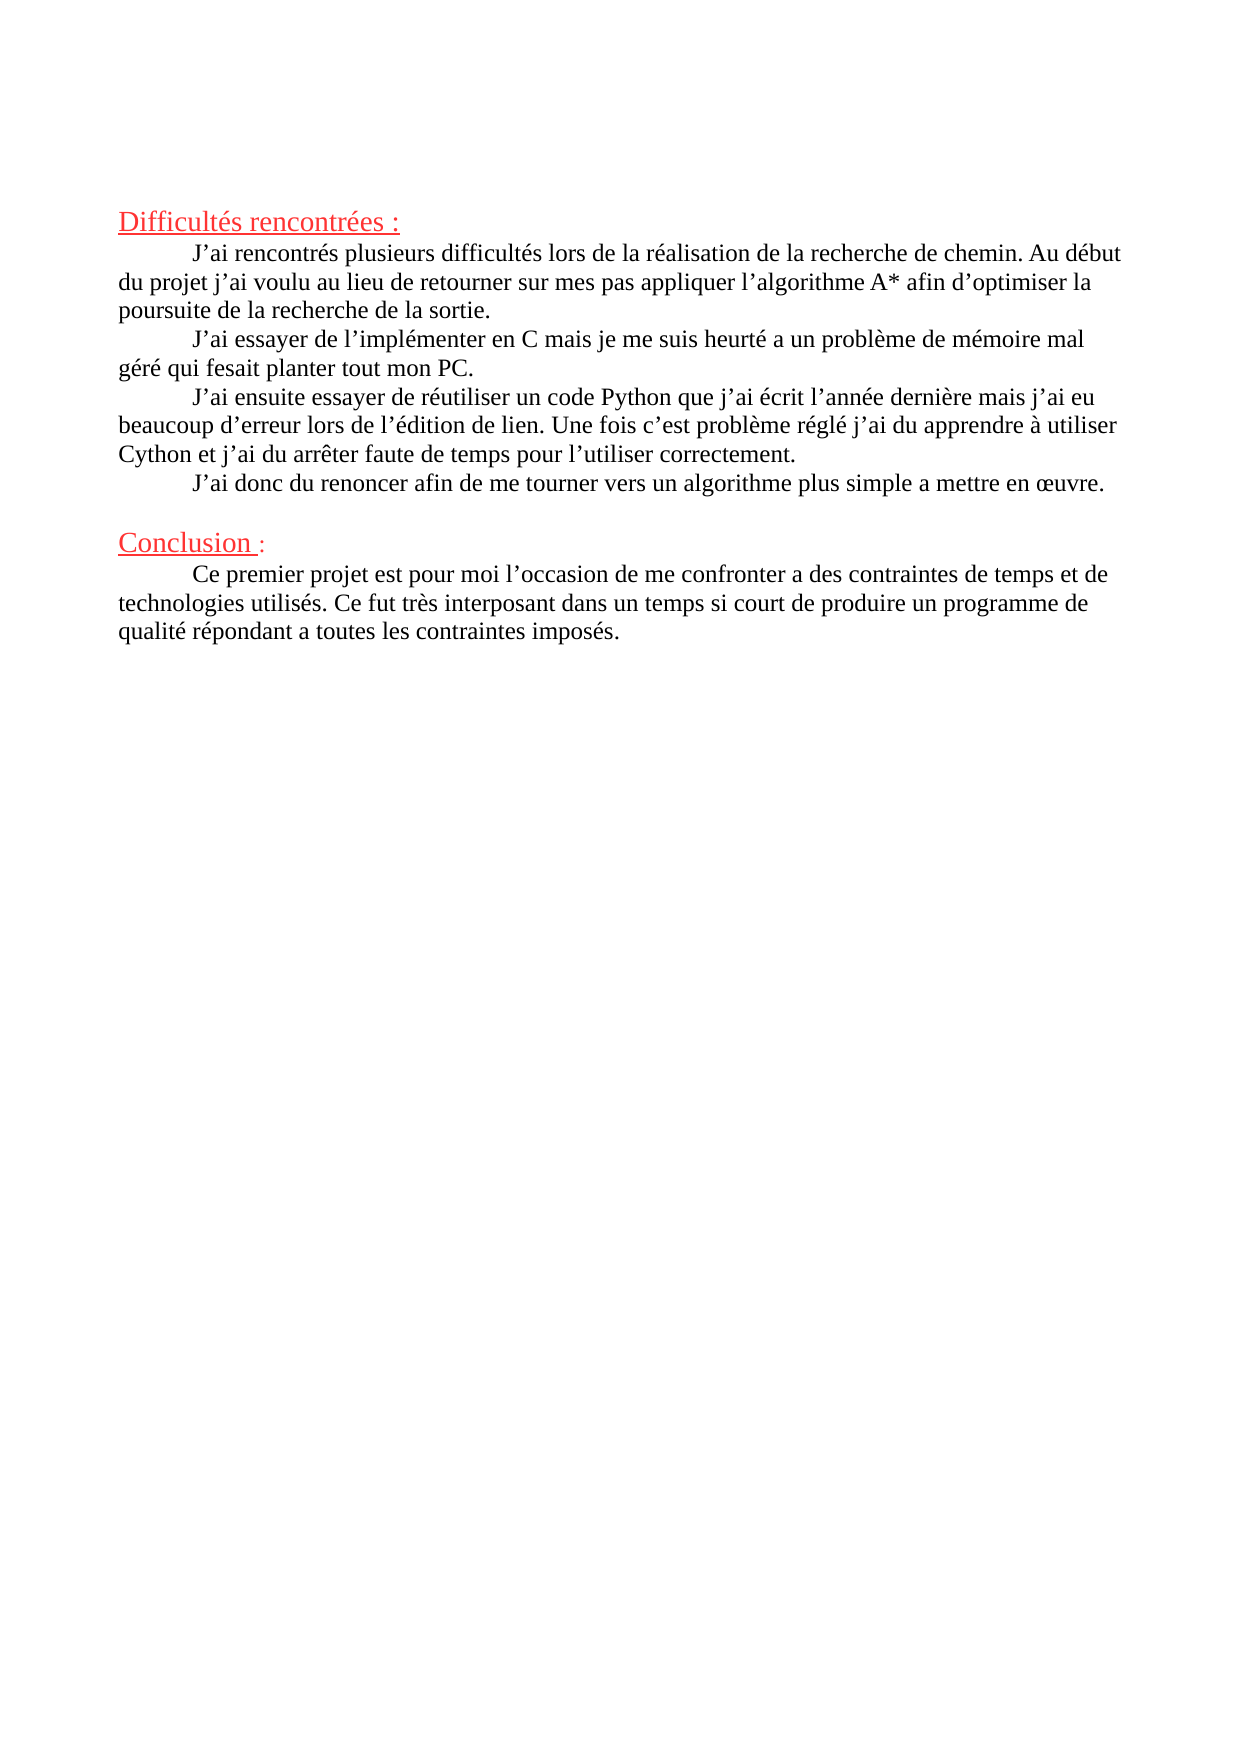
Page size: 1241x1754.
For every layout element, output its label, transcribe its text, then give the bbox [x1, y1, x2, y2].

text Ce premier projet est pour moi l’occasion de me confronter a des contraintes de temps et de technologies utilisés. Ce fut très interposant dans un temps si court de produire un programme de qualité répondant a toutes les contraintes imposés. [118, 559, 1122, 645]
text J’ai donc du renoncer afin de me tourner vers un algorithme plus simple a mettre en œuvre. [118, 468, 1122, 497]
text J’ai essayer de l’implémenter en C mais je me suis heurté a un problème de mémoire mal géré qui fesait planter tout mon PC. [118, 324, 1122, 382]
text Conclusion : [118, 525, 1122, 559]
text J’ai rencontrés plusieurs difficultés lors de la réalisation de la recherche de chemin. Au début du projet j’ai voulu au lieu de retourner sur mes pas appliquer l’algorithme A* afin d’optimiser la poursuite de la recherche de la sortie. [118, 238, 1122, 324]
text J’ai ensuite essayer de réutiliser un code Python que j’ai écrit l’année dernière mais j’ai eu beaucoup d’erreur lors de l’édition de lien. Une fois c’est problème réglé j’ai du apprendre à utiliser Cython et j’ai du arrêter faute de temps pour l’utiliser correctement. [118, 382, 1122, 468]
text Difficultés rencontrées : [118, 204, 1122, 238]
